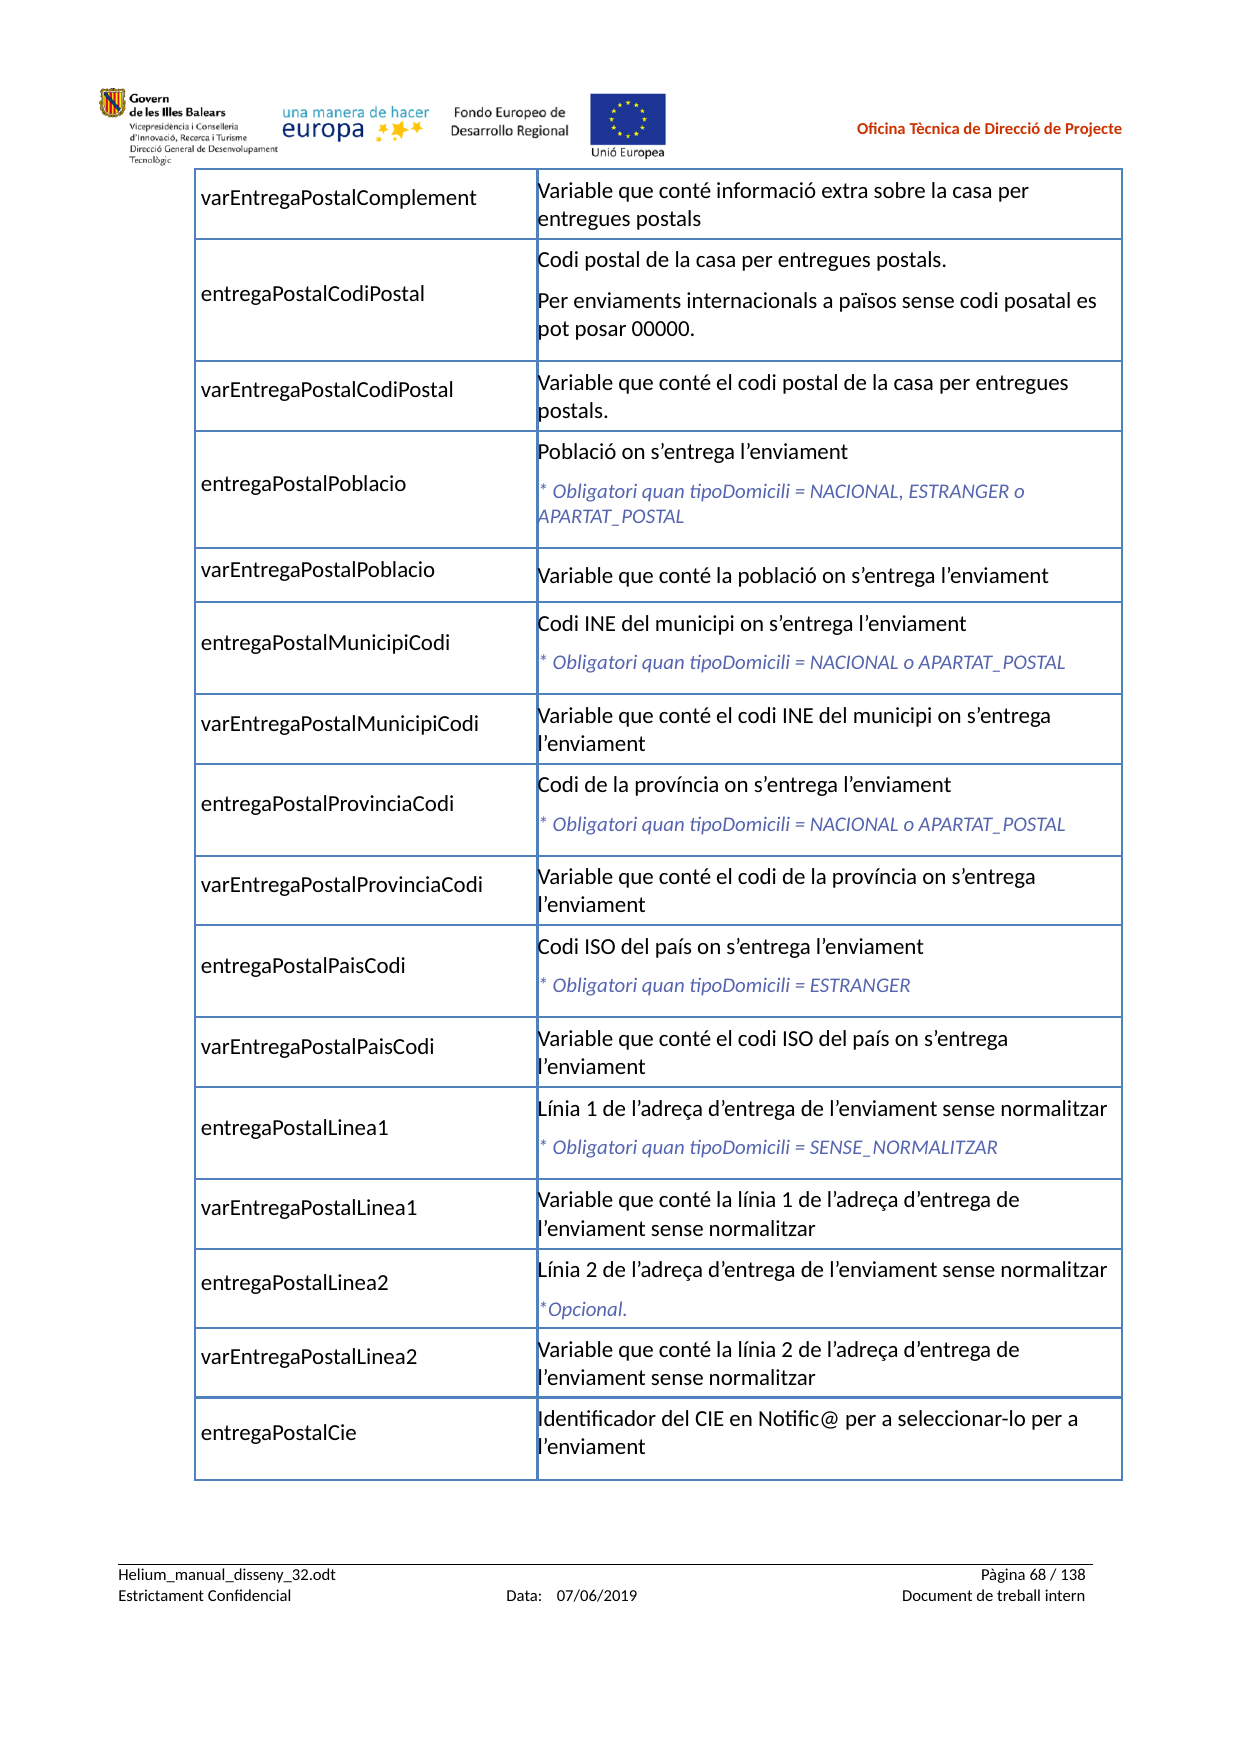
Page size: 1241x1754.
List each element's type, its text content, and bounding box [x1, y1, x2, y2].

table_cell entregaPostalCie [196, 1399, 536, 1478]
table_cell varEntregaPostalComplement [196, 170, 536, 237]
table_cell Variable que conté el codi de la província on s’entrega l’enviament [539, 857, 1121, 924]
table_cell entregaPostalLinea1 [196, 1088, 536, 1178]
table_cell Codi de la província on s’entrega l’enviament * Obligatori quan tipoDomicili = NACIONAL o APARTAT_POSTAL [539, 765, 1121, 855]
table_cell Variable que conté la població on s’entrega l’enviament [539, 549, 1121, 601]
table_cell Variable que conté el codi INE del municipi on s’entrega l’enviament [539, 695, 1121, 763]
table_cell entregaPostalPoblacio [196, 432, 536, 547]
table_cell Codi postal de la casa per entregues postals. Per enviaments internacionals a països sense codi posatal es pot posar 00000. [539, 240, 1121, 360]
table_cell varEntregaPostalProvinciaCodi [196, 857, 536, 924]
table_cell varEntregaPostalMunicipiCodi [196, 695, 536, 763]
table_cell Variable que conté la línia 2 de l’adreça d’entrega de l’enviament sense normalitzar [539, 1329, 1121, 1396]
table_cell varEntregaPostalPoblacio [196, 549, 536, 601]
table_cell Variable que conté la línia 1 de l’adreça d’entrega de l’enviament sense normalitzar [539, 1180, 1121, 1247]
table_cell Línia 2 de l’adreça d’entrega de l’enviament sense normalitzar *Opcional. [539, 1250, 1121, 1327]
table_cell Variable que conté el codi ISO del país on s’entrega l’enviament [539, 1018, 1121, 1086]
table_cell entregaPostalCodiPostal [196, 240, 536, 360]
picture [99, 87, 668, 166]
table_cell varEntregaPostalLinea1 [196, 1180, 536, 1247]
table_cell varEntregaPostalCodiPostal [196, 362, 536, 430]
table_cell Població on s’entrega l’enviament * Obligatori quan tipoDomicili = NACIONAL, ESTRANGER o APARTAT_POSTAL [539, 432, 1121, 547]
table_cell Identificador del CIE en Notific@ per a seleccionar-lo per a l’enviament [539, 1399, 1121, 1478]
table_cell entregaPostalPaisCodi [196, 926, 536, 1016]
table_cell Codi INE del municipi on s’entrega l’enviament * Obligatori quan tipoDomicili = NACIONAL o APARTAT_POSTAL [539, 603, 1121, 693]
table_cell varEntregaPostalLinea2 [196, 1329, 536, 1396]
table_cell Variable que conté el codi postal de la casa per entregues postals. [539, 362, 1121, 430]
table_cell Variable que conté informació extra sobre la casa per entregues postals [539, 170, 1121, 237]
table_cell varEntregaPostalPaisCodi [196, 1018, 536, 1086]
table_cell Codi ISO del país on s’entrega l’enviament * Obligatori quan tipoDomicili = ESTRANGER [539, 926, 1121, 1016]
table_cell entregaPostalMunicipiCodi [196, 603, 536, 693]
table_cell entregaPostalLinea2 [196, 1250, 536, 1327]
table_cell entregaPostalProvinciaCodi [196, 765, 536, 855]
table_cell Línia 1 de l’adreça d’entrega de l’enviament sense normalitzar * Obligatori quan tipoDomicili = SENSE_NORMALITZAR [539, 1088, 1121, 1178]
